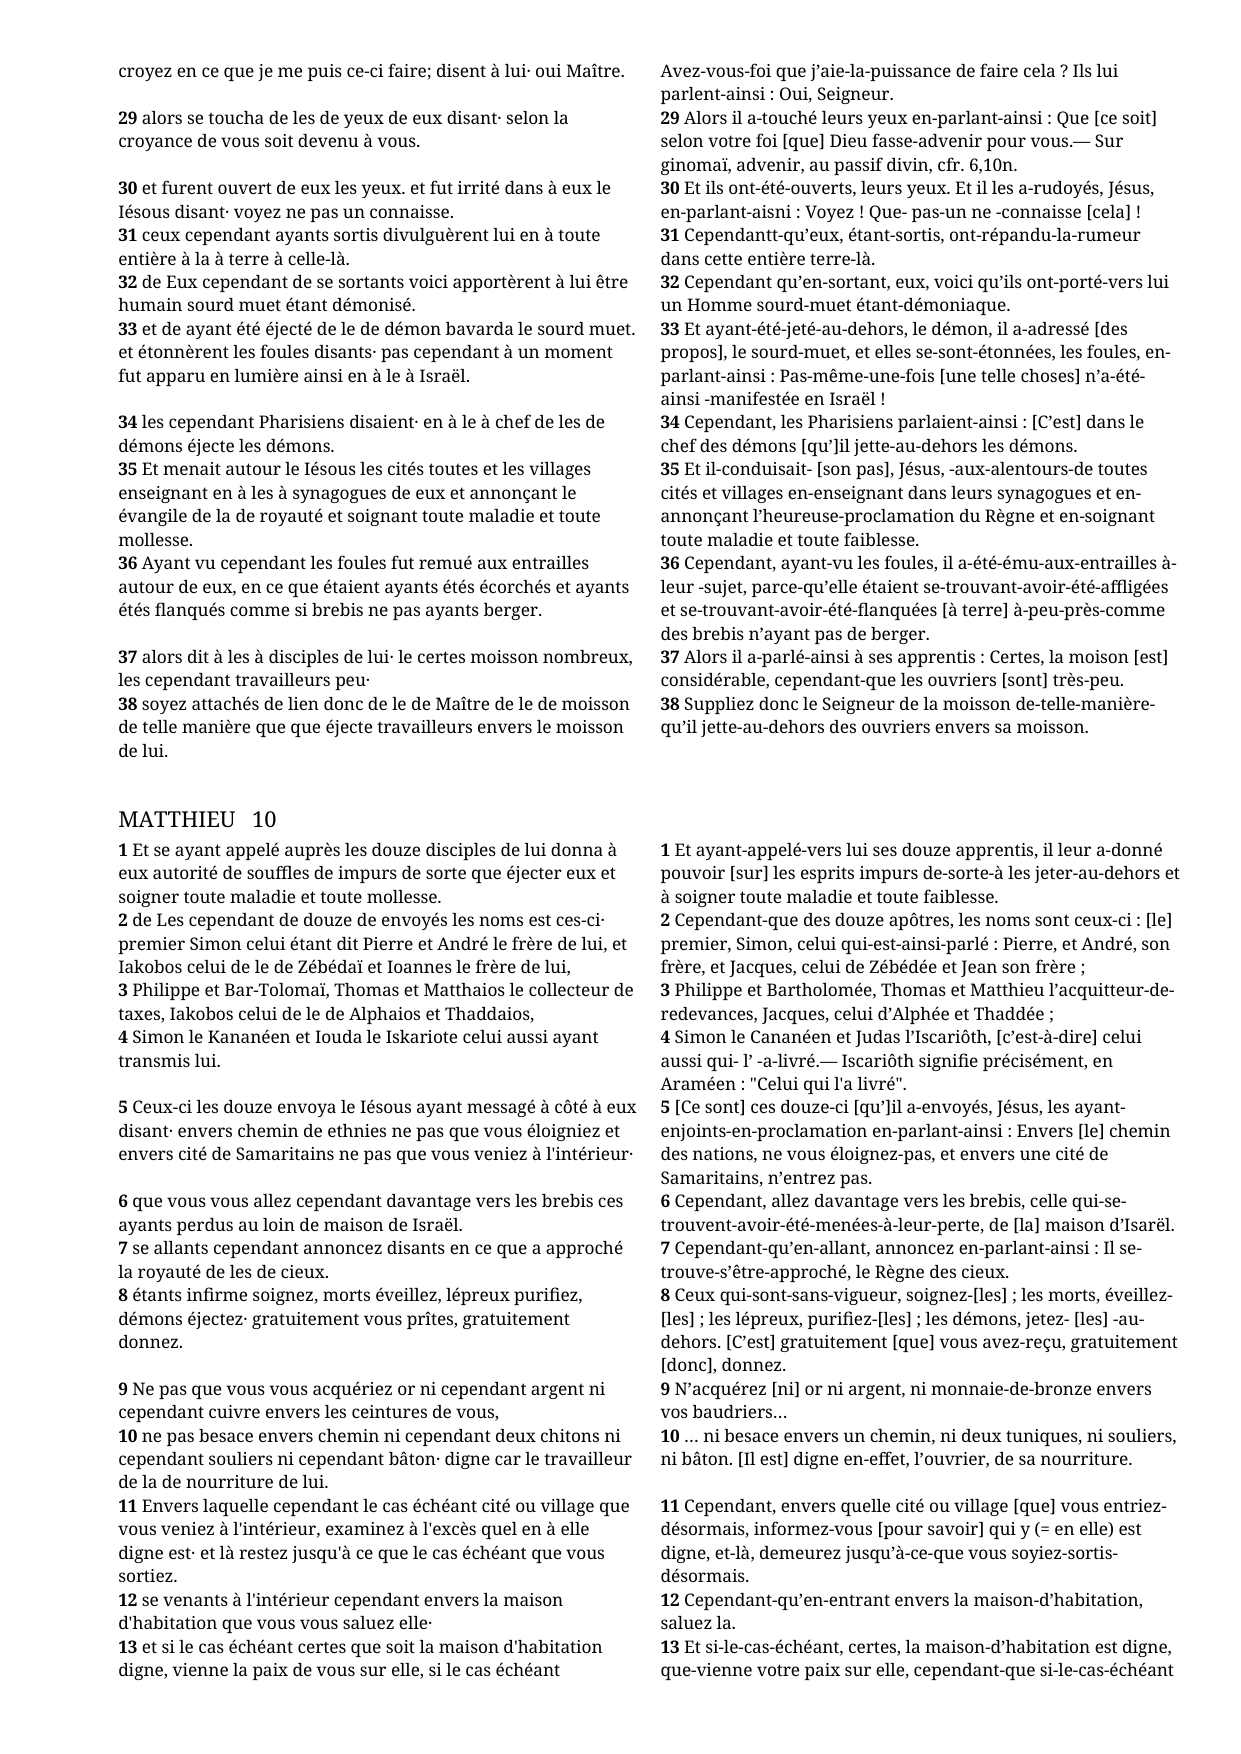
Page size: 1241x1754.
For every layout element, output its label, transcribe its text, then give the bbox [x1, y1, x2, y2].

table_cell 32 de Eux cependant de se sortants voici apportèrent à lui être humain sourd muet étant démonisé. [118, 270, 639, 317]
table_cell 7 Cependant-qu’en-allant, annoncez en-parlant-ainsi : Il se-trouve-s’être-approché, le Règne des cieux. [660, 1236, 1181, 1283]
table_cell 9 Ne pas que vous vous acquériez or ni cependant argent ni cependant cuivre envers les ceintures de vous, [118, 1377, 639, 1424]
table_cell 6 Cependant, allez davantage vers les brebis, celle qui-se-trouvent-avoir-été-menées-à-leur-perte, de [la] maison d’Isarël. [660, 1189, 1181, 1236]
table_cell 9 N’acquérez [ni] or ni argent, ni monnaie-de-bronze envers vos baudriers… [660, 1377, 1181, 1424]
table_cell 29 alors se toucha de les de yeux de eux disant· selon la croyance de vous soit devenu à vous. [118, 106, 639, 176]
table_cell 31 Cependantt-qu’eux, étant-sortis, ont-répandu-la-rumeur dans cette entière terre-là. [660, 223, 1181, 270]
table_cell 5 Ceux-ci les douze envoya le Iésous ayant messagé à côté à eux disant· envers chemin de ethnies ne pas que vous éloigniez et envers cité de Samaritains ne pas que vous veniez à l'intérieur· [118, 1096, 639, 1189]
text MATTHIEU 10 [118, 804, 1181, 833]
table_cell [639, 1424, 660, 1494]
table_cell [639, 317, 660, 411]
table_cell 34 Cependant, les Pharisiens parlaient-ainsi : [C’est] dans le chef des démons [qu’]il jette-au-dehors les démons. [660, 411, 1181, 457]
table_cell 38 Suppliez donc le Seigneur de la moisson de-telle-manière-qu’il jette-au-dehors des ouvriers envers sa moisson. [660, 692, 1181, 762]
table_cell 13 et si le cas échéant certes que soit la maison d'habitation digne, vienne la paix de vous sur elle, si le cas échéant cependant ne pas que soit digne, la paix de vous vers vous soit tourné sur. [118, 1635, 639, 1682]
table_cell [639, 1096, 660, 1189]
table_cell 30 et furent ouvert de eux les yeux. et fut irrité dans à eux le Iésous disant· voyez ne pas un connaisse. [118, 176, 639, 223]
table_cell 31 ceux cependant ayants sortis divulguèrent lui en à toute entière à la à terre à celle-là. [118, 223, 639, 270]
table_cell [639, 176, 660, 223]
table_cell 4 Simon le Cananéen et Judas l’Iscariôth, [c’est-à-dire] celui aussi qui- l’ -a-livré.— Iscariôth signifie précisément, en Araméen : "Celui qui l'a livré". [660, 1025, 1181, 1096]
table_cell 2 de Les cependant de douze de envoyés les noms est ces-ci· premier Simon celui étant dit Pierre et André le frère de lui, et Iakobos celui de le de Zébédaï et Ioannes le frère de lui, [118, 908, 639, 978]
table_cell 8 Ceux qui-sont-sans-vigueur, soignez-[les] ; les morts, éveillez-[les] ; les lépreux, purifiez-[les] ; les démons, jetez- [les] -au-dehors. [C’est] gratuitement [que] vous avez-reçu, gratuitement [donc], donnez. [660, 1283, 1181, 1377]
table_cell 3 Philippe et Bartholomée, Thomas et Matthieu l’acquitteur-de-redevances, Jacques, celui d’Alphée et Thaddée ; [660, 979, 1181, 1025]
table_cell [639, 223, 660, 270]
table_cell 10 … ni besace envers un chemin, ni deux tuniques, ni souliers, ni bâton. [Il est] digne en-effet, l’ouvrier, de sa nourriture. [660, 1424, 1181, 1494]
table_cell [639, 1494, 660, 1588]
table_cell [639, 458, 660, 551]
table_cell 36 Cependant, ayant-vu les foules, il a-été-ému-aux-entrailles à- leur -sujet, parce-qu’elle étaient se-trouvant-avoir-été-affligées et se-trouvant-avoir-été-flanquées [à terre] à-peu-près-comme des brebis n’ayant pas de berger. [660, 551, 1181, 645]
table_cell 7 se allants cependant annoncez disants en ce que a approché la royauté de les de cieux. [118, 1236, 639, 1283]
table_cell [639, 270, 660, 317]
table_cell [639, 645, 660, 692]
table_cell [639, 1588, 660, 1635]
table_cell 8 étants infirme soignez, morts éveillez, lépreux purifiez, démons éjectez· gratuitement vous prîtes, gratuitement donnez. [118, 1283, 639, 1377]
table_cell [639, 1635, 660, 1682]
table_cell 3 Philippe et Bar-Tolomaï, Thomas et Matthaios le collecteur de taxes, Iakobos celui de le de Alphaios et Thaddaios, [118, 979, 639, 1025]
table_cell 2 Cependant-que des douze apôtres, les noms sont ceux-ci : [le] premier, Simon, celui qui-est-ainsi-parlé : Pierre, et André, son frère, et Jacques, celui de Zébédée et Jean son frère ; [660, 908, 1181, 978]
table_cell 35 Et menait autour le Iésous les cités toutes et les villages enseignant en à les à synagogues de eux et annonçant le évangile de la de royauté et soignant toute maladie et toute mollesse. [118, 458, 639, 551]
table_cell 30 Et ils ont-été-ouverts, leurs yeux. Et il les a-rudoyés, Jésus, en-parlant-aisni : Voyez ! Que- pas-un ne -connaisse [cela] ! [660, 176, 1181, 223]
table_cell [639, 106, 660, 176]
table_cell 35 Et il-conduisait- [son pas], Jésus, -aux-alentours-de toutes cités et villages en-enseignant dans leurs synagogues et en-annonçant l’heureuse-proclamation du Règne et en-soignant toute maladie et toute faiblesse. [660, 458, 1181, 551]
table_header [639, 838, 660, 908]
table_cell 12 Cependant-qu’en-entrant envers la maison-d’habitation, saluez la. [660, 1588, 1181, 1635]
table_cell 10 ne pas besace envers chemin ni cependant deux chitons ni cependant souliers ni cependant bâton· digne car le travailleur de la de nourriture de lui. [118, 1424, 639, 1494]
table_cell [639, 1377, 660, 1424]
table_cell 11 Cependant, envers quelle cité ou village [que] vous entriez-désormais, informez-vous [pour savoir] qui y (= en elle) est digne, et-là, demeurez jusqu’à-ce-que vous soyiez-sortis-désormais. [660, 1494, 1181, 1588]
table_cell 33 Et ayant-été-jeté-au-dehors, le démon, il a-adressé [des propos], le sourd-muet, et elles se-sont-étonnées, les foules, en-parlant-ainsi : Pas-même-une-fois [une telle choses] n’a-été- ainsi -manifestée en Israël ! [660, 317, 1181, 411]
table_cell [639, 551, 660, 645]
table_cell 28 à ayant venu cependant envers la maison d'habitation vinrent vers à lui les aveugles, et dit à eux le Iésous· vous croyez en ce que je me puis ce-ci faire; disent à lui· oui Maître. [118, 59, 639, 106]
table_cell 37 Alors il a-parlé-ainsi à ses apprentis : Certes, la moison [est] considérable, cependant-que les ouvriers [sont] très-peu. [660, 645, 1181, 692]
table_header 1 Et se ayant appelé auprès les douze disciples de lui donna à eux autorité de souffles de impurs de sorte que éjecter eux et soigner toute maladie et toute mollesse. [118, 838, 639, 908]
table_cell 5 [Ce sont] ces douze-ci [qu’]il a-envoyés, Jésus, les ayant-enjoints-en-proclamation en-parlant-ainsi : Envers [le] chemin des nations, ne vous éloignez-pas, et envers une cité de Samaritains, n’entrez pas. [660, 1096, 1181, 1189]
table_cell [639, 692, 660, 762]
table_cell 38 soyez attachés de lien donc de le de Maître de le de moisson de telle manière que que éjecte travailleurs envers le moisson de lui. [118, 692, 639, 762]
table_cell [639, 908, 660, 978]
table_cell 12 se venants à l'intérieur cependant envers la maison d'habitation que vous vous saluez elle· [118, 1588, 639, 1635]
table_cell 34 les cependant Pharisiens disaient· en à le à chef de les de démons éjecte les démons. [118, 411, 639, 457]
table_cell 32 Cependant qu’en-sortant, eux, voici qu’ils ont-porté-vers lui un Homme sourd-muet étant-démoniaque. [660, 270, 1181, 317]
table_cell [639, 979, 660, 1025]
table_cell [639, 1236, 660, 1283]
table_cell [639, 1283, 660, 1377]
table_cell 37 alors dit à les à disciples de lui· le certes moisson nombreux, les cependant travailleurs peu· [118, 645, 639, 692]
table_cell 6 que vous vous allez cependant davantage vers les brebis ces ayants perdus au loin de maison de Israël. [118, 1189, 639, 1236]
table_cell [639, 411, 660, 457]
table_cell 13 Et si-le-cas-échéant, certes, la maison-d’habitation est digne, que-vienne votre paix sur elle, cependant-que si-le-cas-échéant elle n’est pas digne, votre paix, qu’elle-retourne vers vous. [660, 1635, 1181, 1682]
table_cell 33 et de ayant été éjecté de le de démon bavarda le sourd muet. et étonnèrent les foules disants· pas cependant à un moment fut apparu en lumière ainsi en à le à Israël. [118, 317, 639, 411]
table_cell [639, 1025, 660, 1096]
table_cell 29 Alors il a-touché leurs yeux en-parlant-ainsi : Que [ce soit] selon votre foi [que] Dieu fasse-advenir pour vous.— Sur ginomaï, advenir, au passif divin, cfr. 6,10n. [660, 106, 1181, 176]
table_cell [639, 1189, 660, 1236]
table_cell [639, 59, 660, 106]
table_cell 11 Envers laquelle cependant le cas échéant cité ou village que vous veniez à l'intérieur, examinez à l'excès quel en à elle digne est· et là restez jusqu'à ce que le cas échéant que vous sortiez. [118, 1494, 639, 1588]
table_cell 4 Simon le Kananéen et Iouda le Iskariote celui aussi ayant transmis lui. [118, 1025, 639, 1096]
table_header 1 Et ayant-appelé-vers lui ses douze apprentis, il leur a-donné pouvoir [sur] les esprits impurs de-sorte-à les jeter-au-dehors et à soigner toute maladie et toute faiblesse. [660, 838, 1181, 908]
table_cell 28 Cependant-qu’étant-entré envers la maison-d’habitation, sont-venus-vers lui les aveugles et il leur parle-ainsi, Jésus : Avez-vous-foi que j’aie-la-puissance de faire cela ? Ils lui parlent-ainsi : Oui, Seigneur. [660, 59, 1181, 106]
table_cell 36 Ayant vu cependant les foules fut remué aux entrailles autour de eux, en ce que étaient ayants étés écorchés et ayants étés flanqués comme si brebis ne pas ayants berger. [118, 551, 639, 645]
